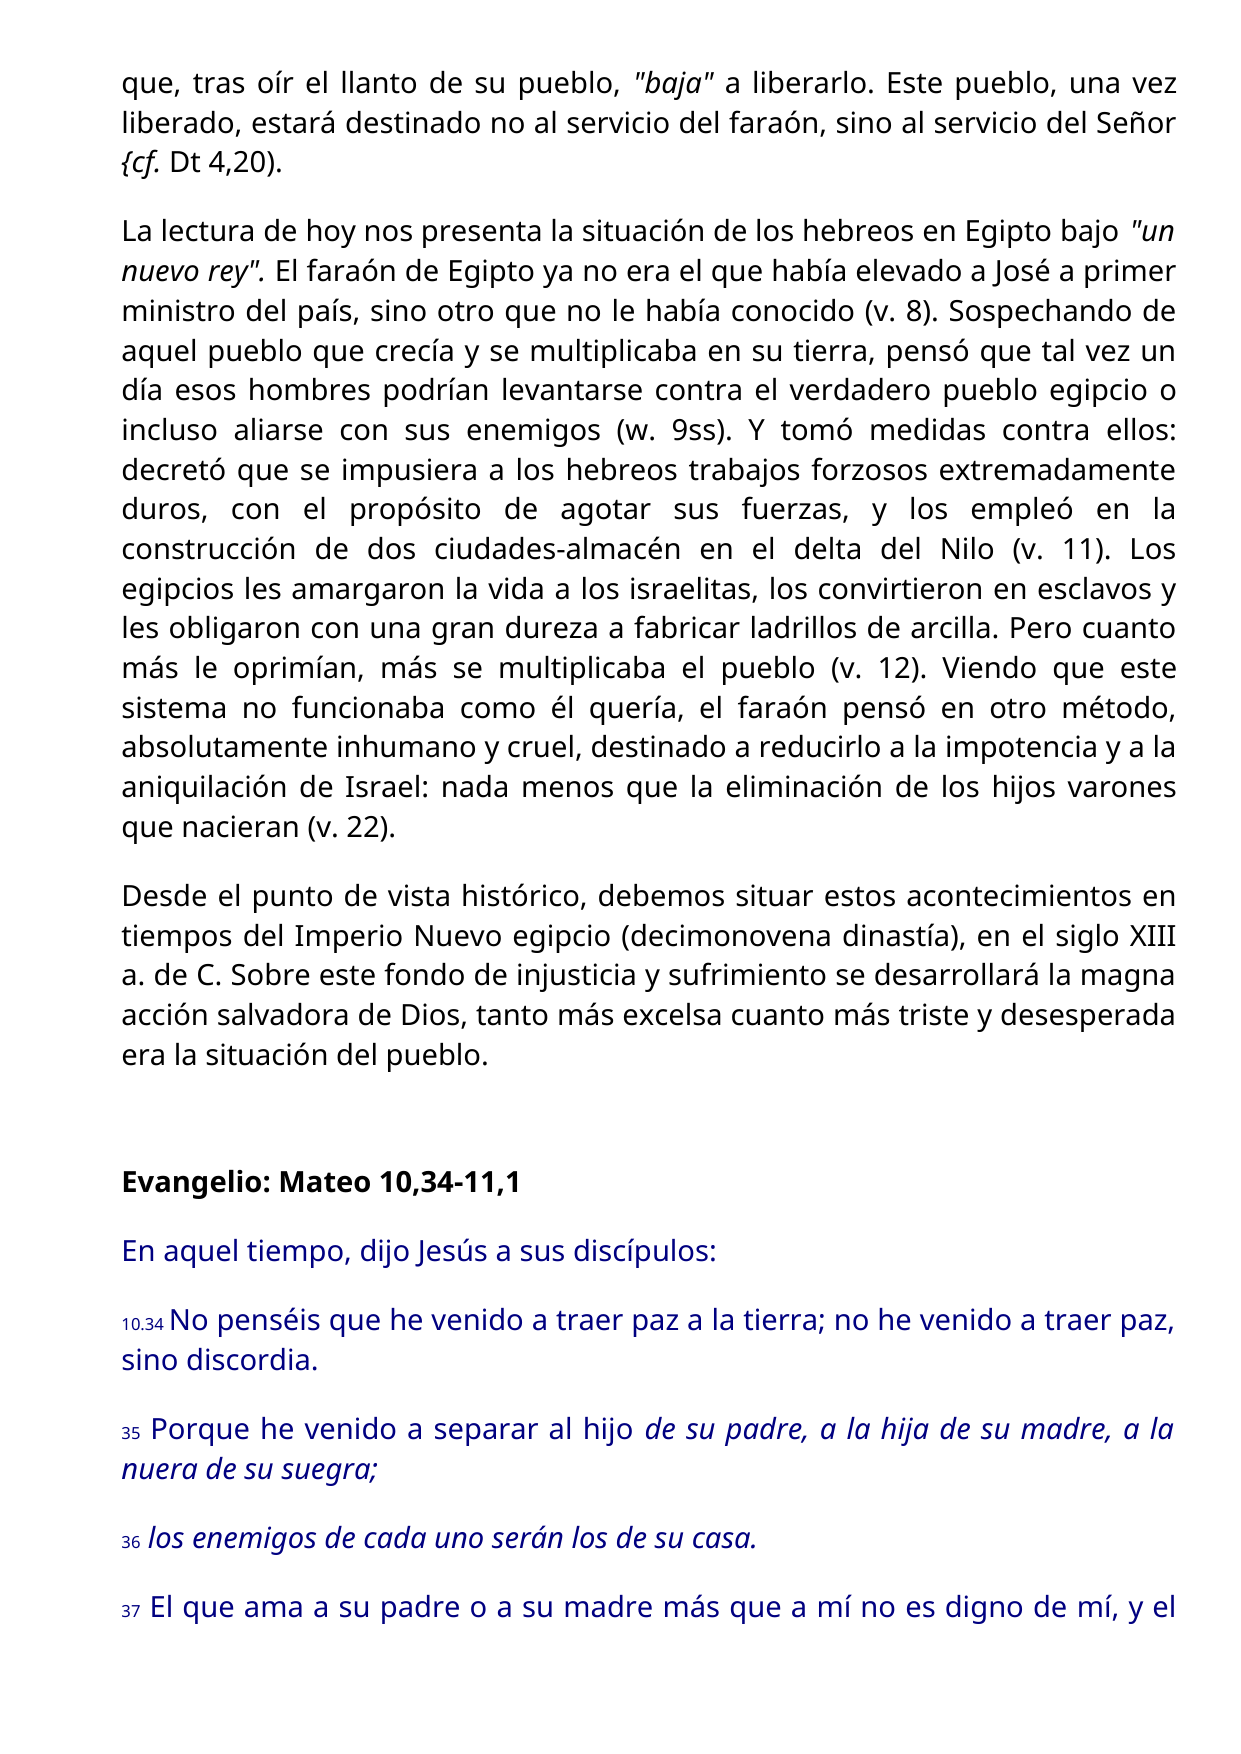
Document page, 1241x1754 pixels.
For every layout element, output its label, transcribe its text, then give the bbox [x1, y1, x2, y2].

table_header que, tras oír el llanto de su pueblo, "baja" a liberarlo. Este pueblo, una vez liberado, estará destinado no al servicio del faraón, sino al servicio del Señor {cf. Dt 4,20). La lectura de hoy nos presenta la situación de los hebreos en Egipto bajo "un nuevo rey". El faraón de Egipto ya no era el que había elevado a José a primer ministro del país, sino otro que no le había conocido (v. 8). Sospechando de aquel pueblo que crecía y se multiplicaba en su tierra, pensó que tal vez un día esos hombres podrían levantarse contra el verdadero pueblo egipcio o incluso aliarse con sus enemigos (w. 9ss). Y tomó medidas contra ellos: decretó que se impusiera a los hebreos trabajos forzosos extremadamente duros, con el propósito de agotar sus fuerzas, y los empleó en la construcción de dos ciudades-almacén en el delta del Nilo (v. 11). Los egipcios les amargaron la vida a los israelitas, los convirtieron en esclavos y les obligaron con una gran dureza a fabricar ladrillos de arcilla. Pero cuanto más le oprimían, más se multiplicaba el pueblo (v. 12). Viendo que este sistema no funcionaba como él quería, el faraón pensó en otro método, absolutamente inhumano y cruel, destinado a reducirlo a la impotencia y a la aniquilación de Israel: nada menos que la eliminación de los hijos varones que nacieran (v. 22). Desde el punto de vista histórico, debemos situar estos acontecimientos en tiempos del Imperio Nuevo egipcio (decimonovena dinastía), en el siglo XIII a. de C. Sobre este fondo de injusticia y sufrimiento se desarrollará la magna acción salvadora de Dios, tanto más excelsa cuanto más triste y desesperada era la situación del pueblo. Evangelio: Mateo 10,34-11,1 En aquel tiempo, dijo Jesús a sus discípulos: 10.34 No penséis que he venido a traer paz a la tierra; no he venido a traer paz, sino discordia. 35 Porque he venido a separar al hijo de su padre, a la hija de su madre, a la nuera de su suegra; 36 los enemigos de cada uno serán los de su casa. 37 El que ama a su padre o a su madre más que a mí no es digno de mí, y el [118, 59, 1181, 1629]
